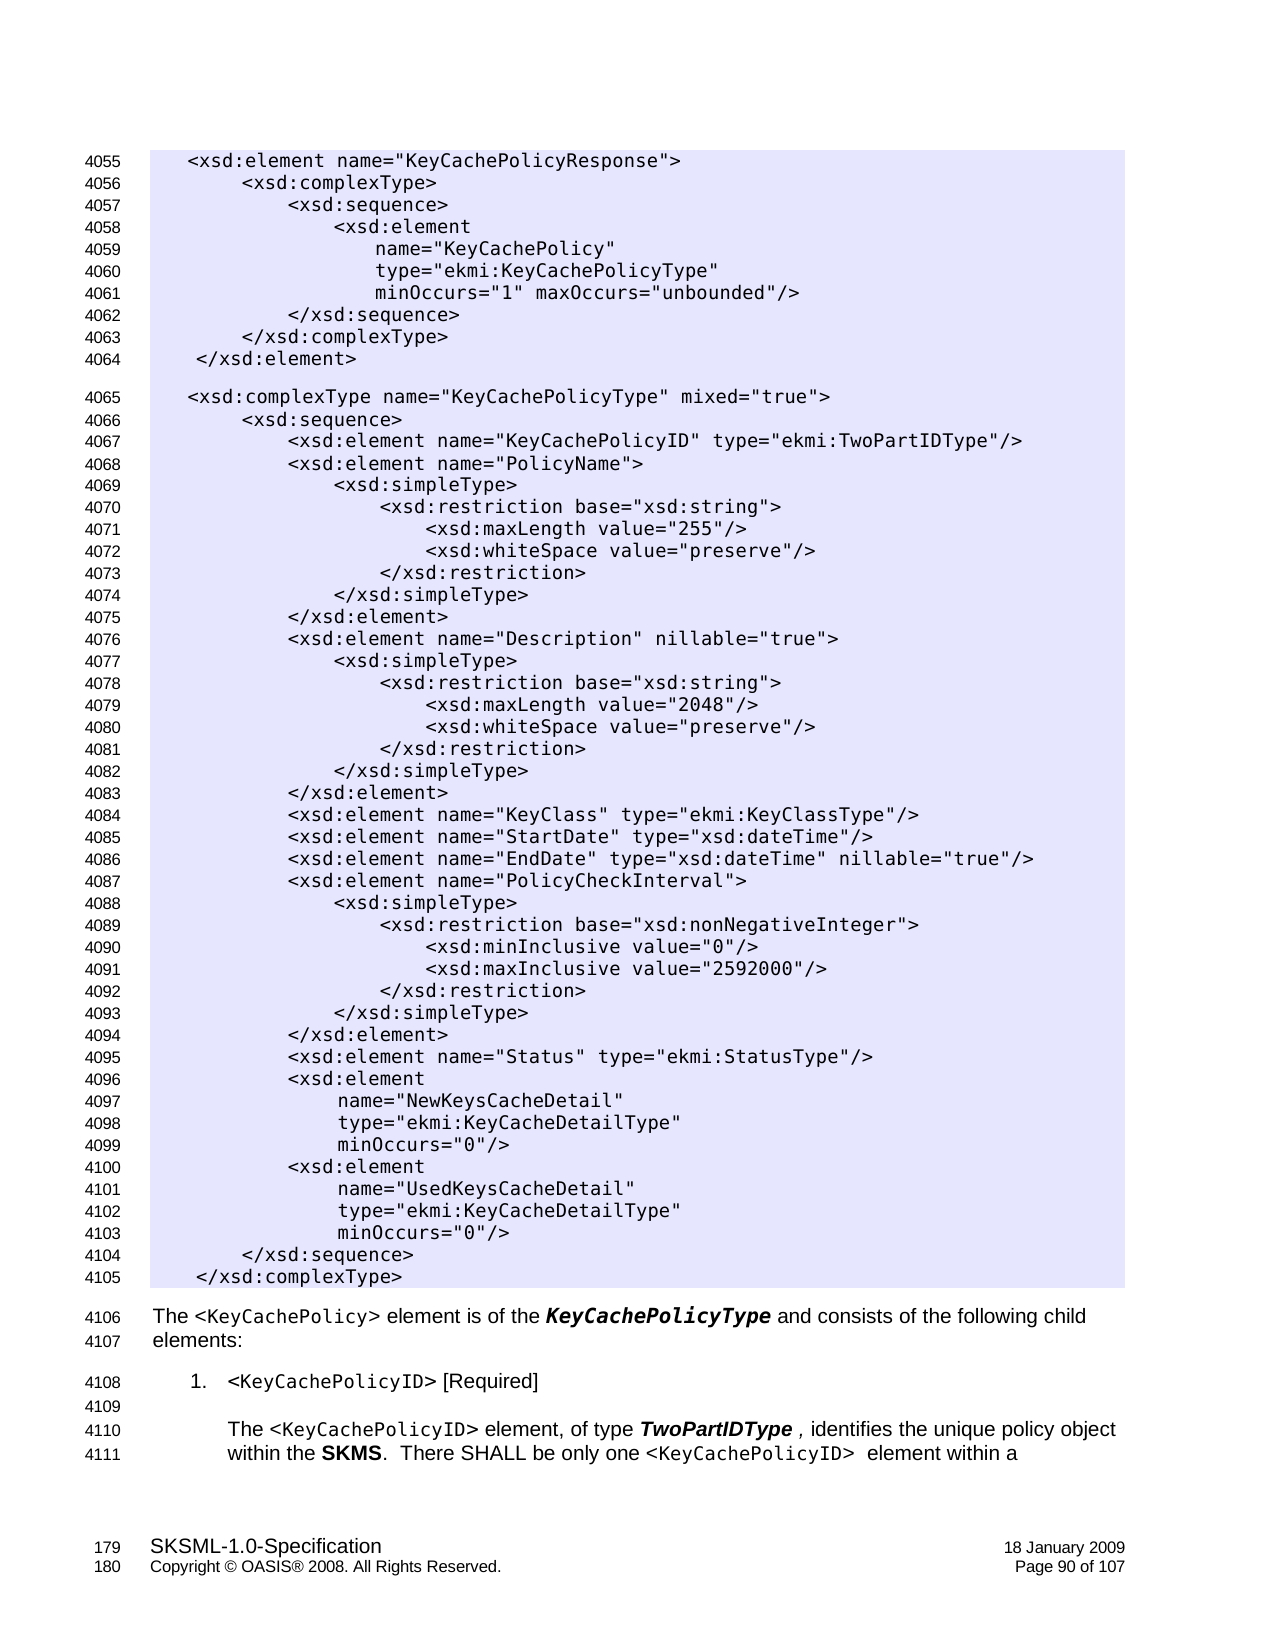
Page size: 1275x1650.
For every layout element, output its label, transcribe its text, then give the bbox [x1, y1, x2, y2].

text The <KeyCachePolicy> element is of the KeyCachePolicyType and consists of the following child elements: [152, 1304, 1125, 1352]
list <KeyCachePolicyID> [Required] The <KeyCachePolicyID> element, of type TwoPartIDType , identifies the unique policy object within the SKMS. There SHALL be only one <KeyCachePolicyID> element within a [190, 1369, 1125, 1465]
text <xsd:complexType name="KeyCachePolicyType" mixed="true"> <xsd:sequence> <xsd:element name="KeyCachePolicyID" type="ekmi:TwoPartIDType"/> <xsd:element name="PolicyName"> <xsd:simpleType> <xsd:restriction base="xsd:string"> <xsd:maxLength value="255"/> <xsd:whiteSpace value="preserve"/> </xsd:restriction> </xsd:simpleType> </xsd:element> <xsd:element name="Description" nillable="true"> <xsd:simpleType> <xsd:restriction base="xsd:string"> <xsd:maxLength value="2048"/> <xsd:whiteSpace value="preserve"/> </xsd:restriction> </xsd:simpleType> </xsd:element> <xsd:element name="KeyClass" type="ekmi:KeyClassType"/> <xsd:element name="StartDate" type="xsd:dateTime"/> <xsd:element name="EndDate" type="xsd:dateTime" nillable="true"/> <xsd:element name="PolicyCheckInterval"> <xsd:simpleType> <xsd:restriction base="xsd:nonNegativeInteger"> <xsd:minInclusive value="0"/> <xsd:maxInclusive value="2592000"/> </xsd:restriction> </xsd:simpleType> </xsd:element> <xsd:element name="Status" type="ekmi:StatusType"/> <xsd:element name="NewKeysCacheDetail" type="ekmi:KeyCacheDetailType" minOccurs="0"/> <xsd:element name="UsedKeysCacheDetail" type="ekmi:KeyCacheDetailType" minOccurs="0"/> </xsd:sequence> </xsd:complexType> [150, 386, 1125, 1288]
text <xsd:element name="KeyCachePolicyResponse"> <xsd:complexType> <xsd:sequence> <xsd:element name="KeyCachePolicy" type="ekmi:KeyCachePolicyType" minOccurs="1" maxOccurs="unbounded"/> </xsd:sequence> </xsd:complexType> </xsd:element> [150, 150, 1125, 370]
